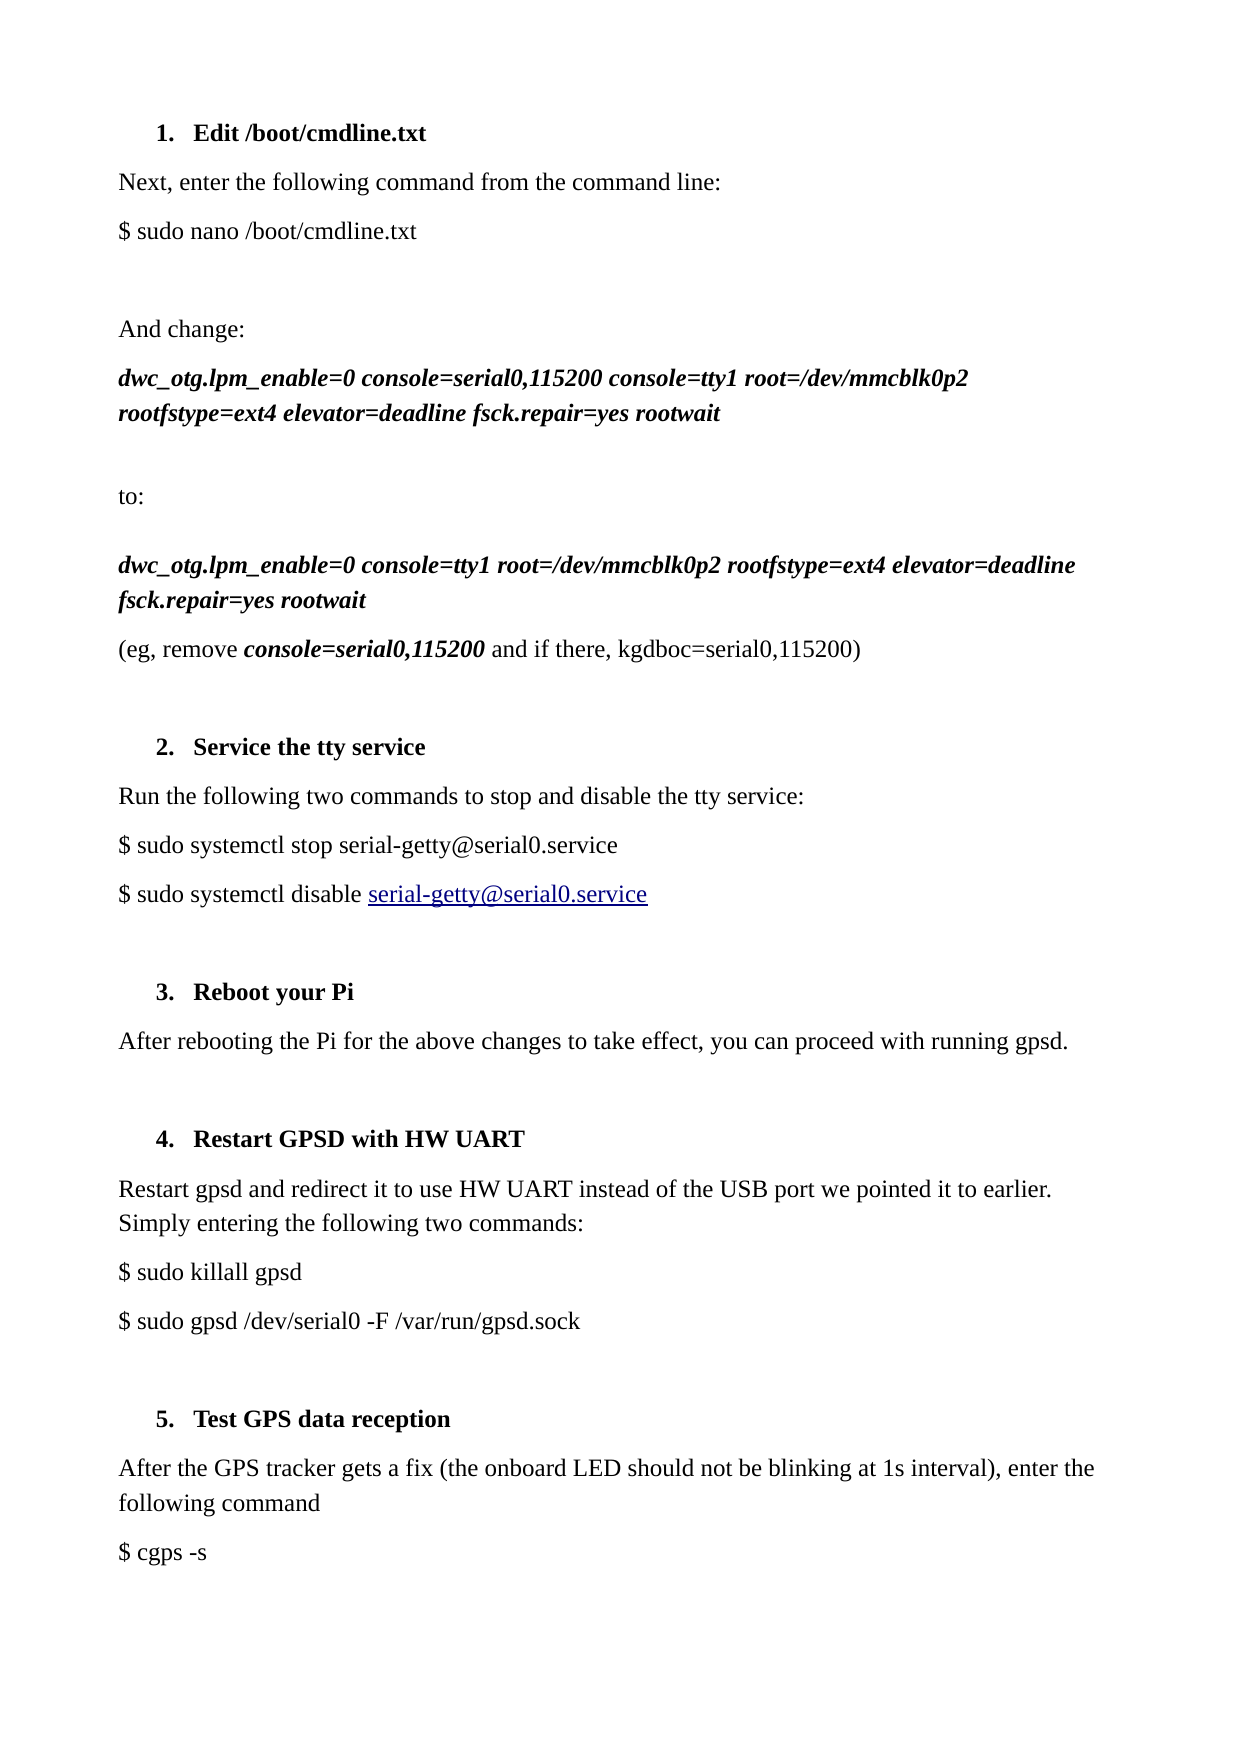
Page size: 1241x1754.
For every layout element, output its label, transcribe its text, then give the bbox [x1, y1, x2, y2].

text After rebooting the Pi for the above changes to take effect, you can proceed with running gpsd. [118, 1026, 1122, 1055]
list Service the tty service [156, 732, 1122, 761]
list Restart GPSD with HW UART [156, 1124, 1122, 1153]
list Edit /boot/cmdline.txt [156, 118, 1122, 147]
text $ sudo gpsd /dev/serial0 -F /var/run/gpsd.sock [118, 1306, 1122, 1335]
text And change: [118, 314, 1122, 343]
text $ sudo systemctl disable serial-getty@serial0.service [118, 879, 1122, 908]
text Restart gpsd and redirect it to use HW UART instead of the USB port we pointed it to earlier. Simply entering the following two commands: [118, 1174, 1122, 1237]
text $ cgps -s [118, 1537, 1122, 1566]
text to: dwc_otg.lpm_enable=0 console=tty1 root=/dev/mmcblk0p2 rootfstype=ext4 elevator=deadline fsck.repair=yes rootwait [118, 447, 1122, 614]
text (eg, remove console=serial0,115200 and if there, kgdboc=serial0,115200) [118, 634, 1122, 663]
text Next, enter the following command from the command line: [118, 167, 1122, 196]
text Run the following two commands to stop and disable the tty service: [118, 781, 1122, 810]
text $ sudo nano /boot/cmdline.txt [118, 216, 1122, 245]
list Test GPS data reception [156, 1404, 1122, 1433]
text After the GPS tracker gets a fix (the onboard LED should not be blinking at 1s interval), enter the following command [118, 1453, 1122, 1517]
text dwc_otg.lpm_enable=0 console=serial0,115200 console=tty1 root=/dev/mmcblk0p2 rootfstype=ext4 elevator=deadline fsck.repair=yes rootwait [118, 363, 1122, 427]
text $ sudo killall gpsd [118, 1257, 1122, 1286]
text $ sudo systemctl stop serial-getty@serial0.service [118, 830, 1122, 859]
list Reboot your Pi [156, 977, 1122, 1006]
